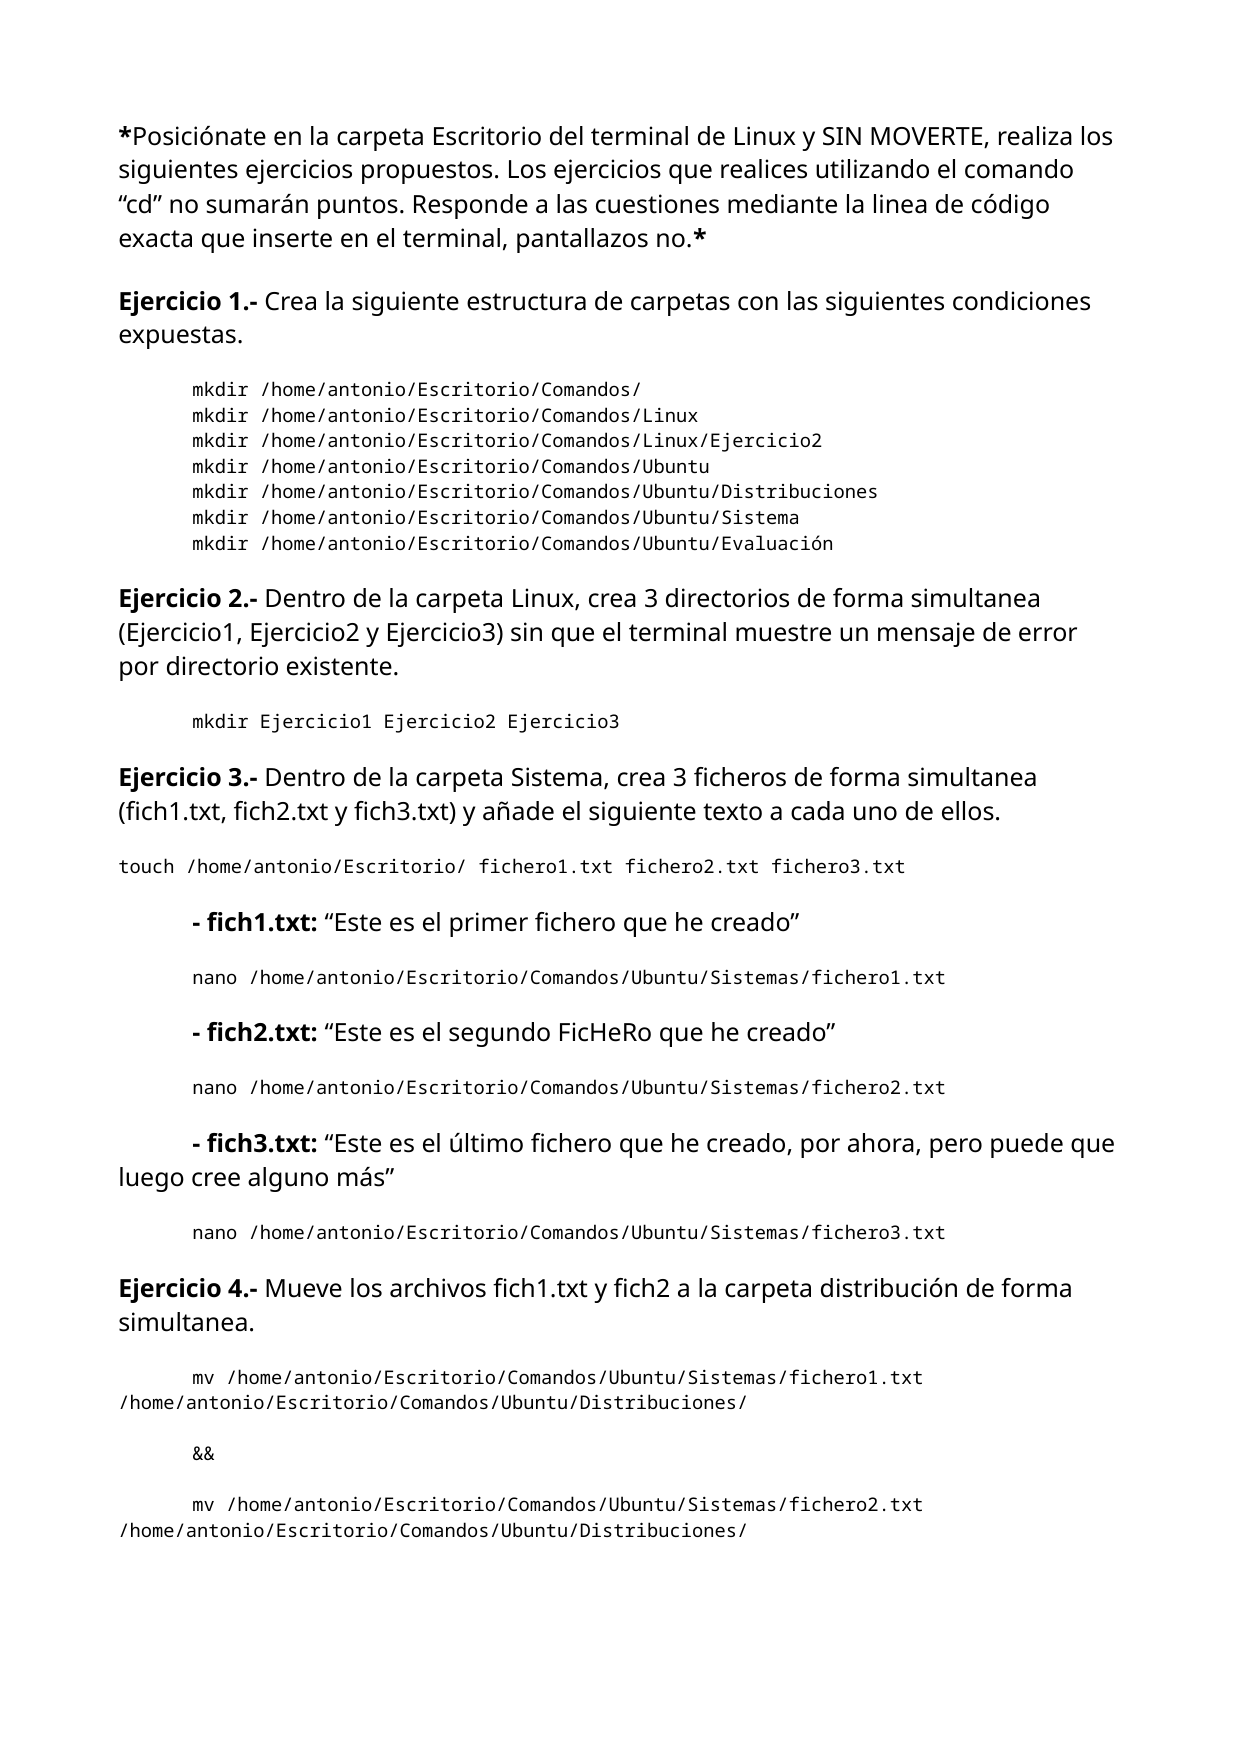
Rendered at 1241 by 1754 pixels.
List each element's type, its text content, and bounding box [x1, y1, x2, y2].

text - fich1.txt: “Este es el primer fichero que he creado” [118, 904, 1122, 938]
text mv /home/antonio/Escritorio/Comandos/Ubuntu/Sistemas/fichero2.txt /home/antonio/Escritorio/Comandos/Ubuntu/Distribuciones/ [118, 1492, 1122, 1543]
text mv /home/antonio/Escritorio/Comandos/Ubuntu/Sistemas/fichero1.txt /home/antonio/Escritorio/Comandos/Ubuntu/Distribuciones/ [118, 1364, 1122, 1415]
text Ejercicio 1.- Crea la siguiente estructura de carpetas con las siguientes condiciones expuestas. [118, 283, 1122, 351]
text nano /home/antonio/Escritorio/Comandos/Ubuntu/Sistemas/fichero1.txt [118, 964, 1122, 989]
text Ejercicio 2.- Dentro de la carpeta Linux, crea 3 directorios de forma simultanea (Ejercicio1, Ejercicio2 y Ejercicio3) sin que el terminal muestre un mensaje de error por directorio existente. [118, 581, 1122, 683]
text nano /home/antonio/Escritorio/Comandos/Ubuntu/Sistemas/fichero2.txt [118, 1074, 1122, 1100]
text mkdir /home/antonio/Escritorio/Comandos/Ubuntu/Sistema [118, 504, 1122, 530]
text mkdir Ejercicio1 Ejercicio2 Ejercicio3 [118, 709, 1122, 734]
text mkdir /home/antonio/Escritorio/Comandos/ [118, 377, 1122, 402]
text Ejercicio 4.- Mueve los archivos fich1.txt y fich2 a la carpeta distribución de forma simultanea. [118, 1270, 1122, 1338]
text && [118, 1441, 1122, 1466]
text nano /home/antonio/Escritorio/Comandos/Ubuntu/Sistemas/fichero3.txt [118, 1219, 1122, 1245]
text mkdir /home/antonio/Escritorio/Comandos/Ubuntu [118, 453, 1122, 479]
text Ejercicio 3.- Dentro de la carpeta Sistema, crea 3 ficheros de forma simultanea (fich1.txt, fich2.txt y fich3.txt) y añade el siguiente texto a cada uno de ellos. [118, 760, 1122, 828]
text mkdir /home/antonio/Escritorio/Comandos/Linux/Ejercicio2 [118, 428, 1122, 453]
text mkdir /home/antonio/Escritorio/Comandos/Linux [118, 402, 1122, 428]
text *Posiciónate en la carpeta Escritorio del terminal de Linux y SIN MOVERTE, realiza los siguientes ejercicios propuestos. Los ejercicios que realices utilizando el comando “cd” no sumarán puntos. Responde a las cuestiones mediante la linea de código exacta que inserte en el terminal, pantallazos no.* [118, 118, 1122, 254]
text mkdir /home/antonio/Escritorio/Comandos/Ubuntu/Evaluación [118, 530, 1122, 555]
text - fich3.txt: “Este es el último fichero que he creado, por ahora, pero puede que luego cree alguno más” [118, 1126, 1122, 1194]
text - fich2.txt: “Este es el segundo FicHeRo que he creado” [118, 1015, 1122, 1049]
text touch /home/antonio/Escritorio/ fichero1.txt fichero2.txt fichero3.txt [118, 853, 1122, 879]
text mkdir /home/antonio/Escritorio/Comandos/Ubuntu/Distribuciones [118, 479, 1122, 504]
